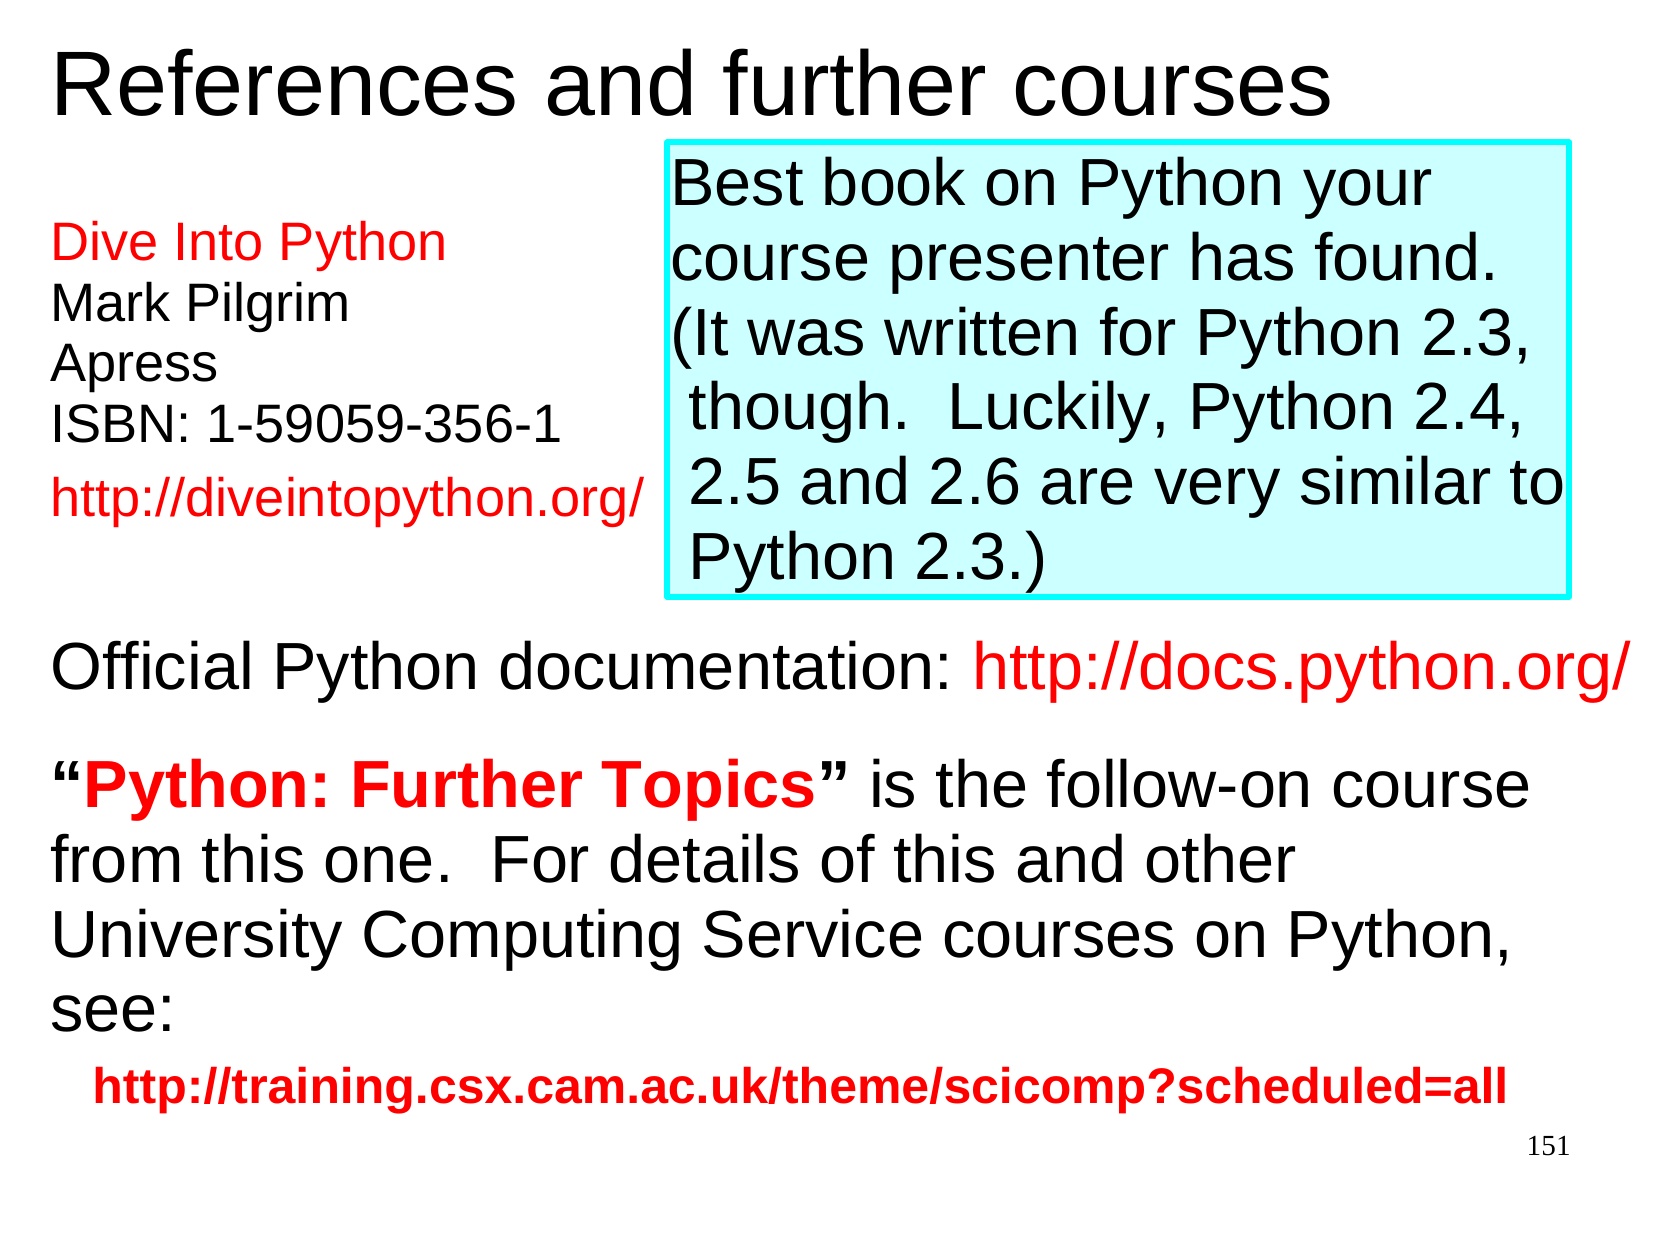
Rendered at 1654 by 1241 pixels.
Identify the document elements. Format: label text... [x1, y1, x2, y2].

text_box Official Python documentation: http://docs.python.org/ [47, 626, 1635, 707]
text_box “Python: Further Topics” is the follow-on course from this one. For details of this and other University Computing Service courses on Python, see: http://training.csx.cam.ac.uk/theme/scicomp?scheduled=all [47, 744, 1554, 1119]
text_box References and further courses [47, 29, 1339, 139]
text_box Dive Into Python Mark Pilgrim Apress ISBN: 1-59059-356-1 http://diveintopython.org/ [47, 208, 648, 531]
text_box Best book on Python your course presenter has found. (It was written for Python 2.3, though. Luckily, Python 2.4, 2.5 and 2.6 are very similar to Python 2.3.) [667, 142, 1570, 597]
